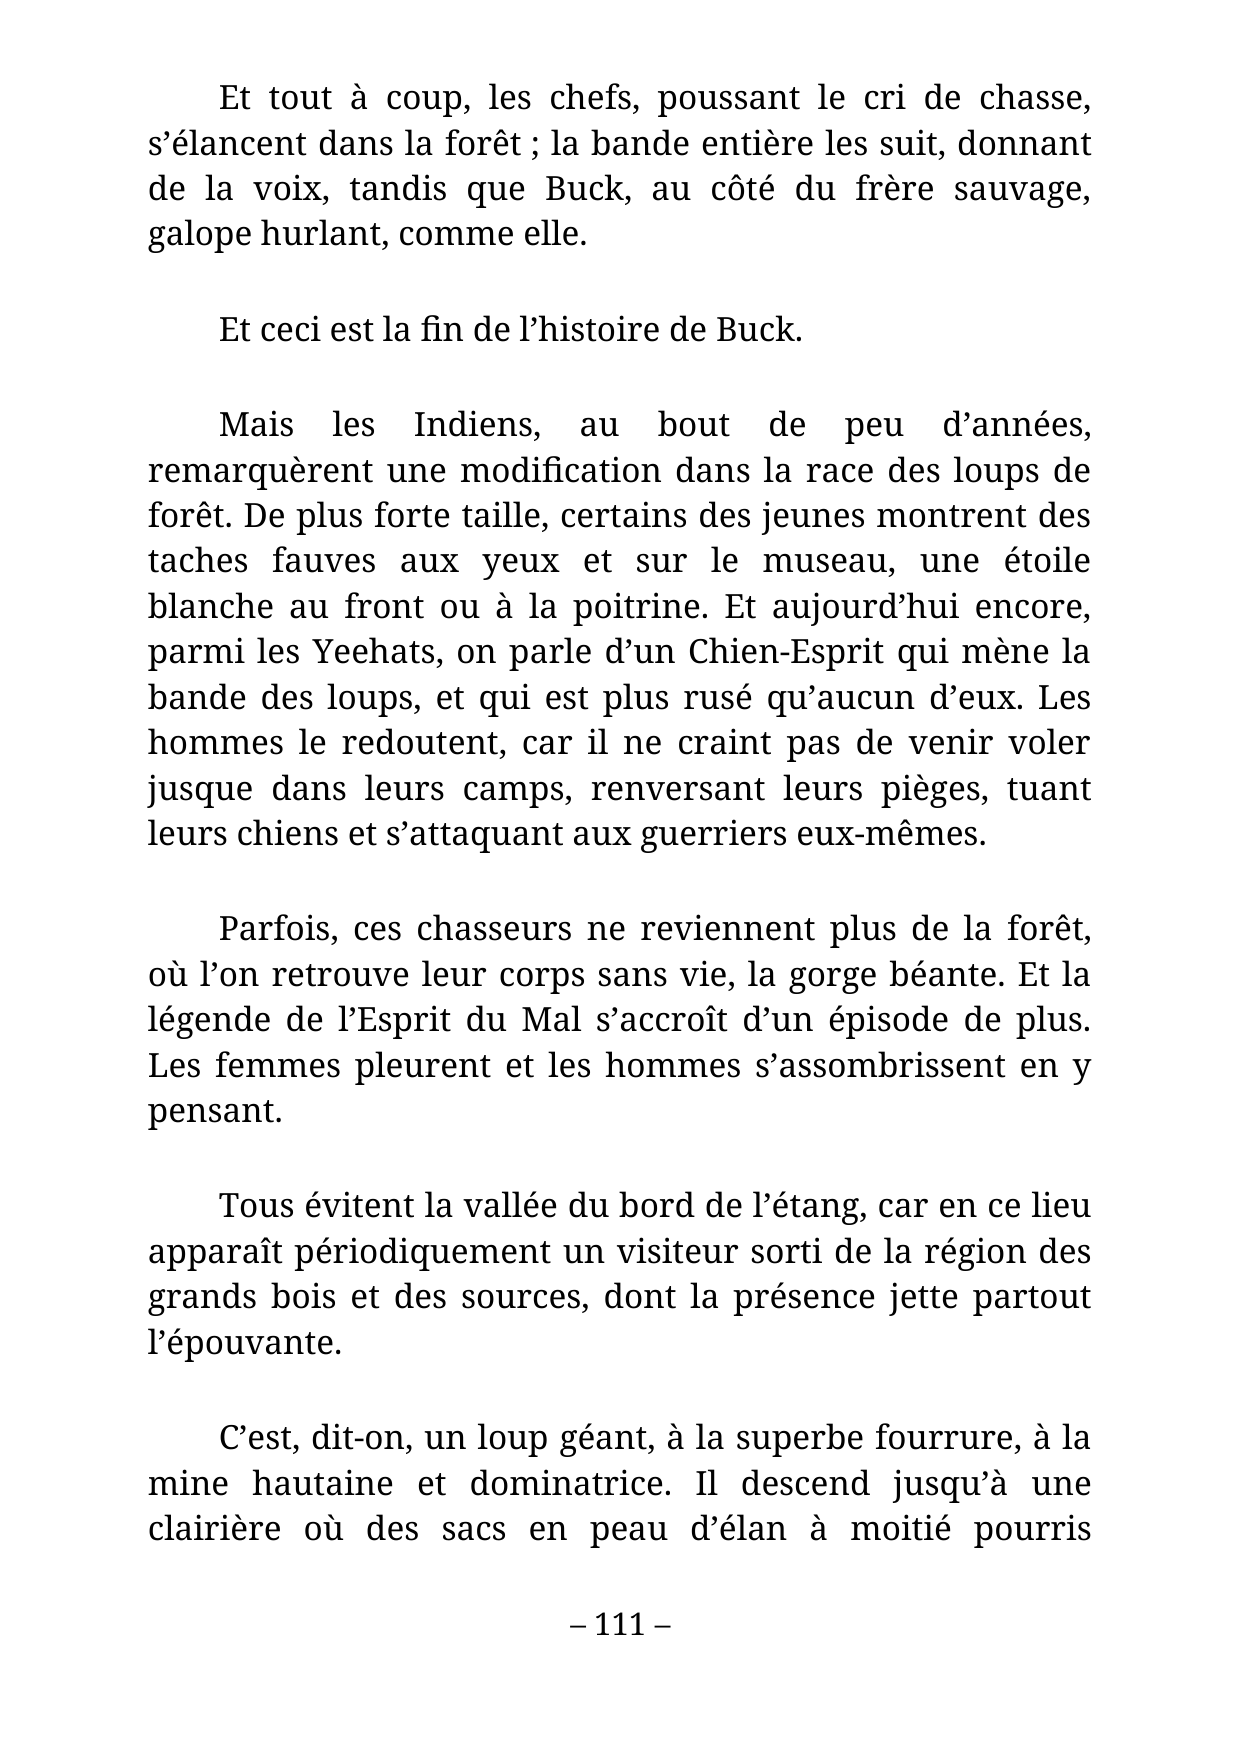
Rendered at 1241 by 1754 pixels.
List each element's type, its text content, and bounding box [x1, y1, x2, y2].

text C’est, dit-on, un loup géant, à la superbe fourrure, à la mine hautaine et dominatrice. Il descend jusqu’à une clairière où des sacs en peau d’élan à moitié pourris [148, 1414, 1092, 1550]
text Mais les Indiens, au bout de peu d’années, remarquèrent une modification dans la race des loups de forêt. De plus forte taille, certains des jeunes montrent des taches fauves aux yeux et sur le museau, une étoile blanche au front ou à la poitrine. Et aujourd’hui encore, parmi les Yeehats, on parle d’un Chien-Esprit qui mène la bande des loups, et qui est plus rusé qu’aucun d’eux. Les hommes le redoutent, car il ne craint pas de venir voler jusque dans leurs camps, renversant leurs pièges, tuant leurs chiens et s’attaquant aux guerriers eux-mêmes. [148, 401, 1092, 855]
text Et tout à coup, les chefs, poussant le cri de chasse, s’élancent dans la forêt ; la bande entière les suit, donnant de la voix, tandis que Buck, au côté du frère sauvage, galope hurlant, comme elle. [148, 74, 1092, 256]
text Parfois, ces chasseurs ne reviennent plus de la forêt, où l’on retrouve leur corps sans vie, la gorge béante. Et la légende de l’Esprit du Mal s’accroît d’un épisode de plus. Les femmes pleurent et les hommes s’assombrissent en y pensant. [148, 905, 1092, 1132]
text Et ceci est la fin de l’histoire de Buck. [148, 306, 1092, 351]
text Tous évitent la vallée du bord de l’étang, car en ce lieu apparaît périodiquement un visiteur sorti de la région des grands bois et des sources, dont la présence jette partout l’épouvante. [148, 1182, 1092, 1364]
